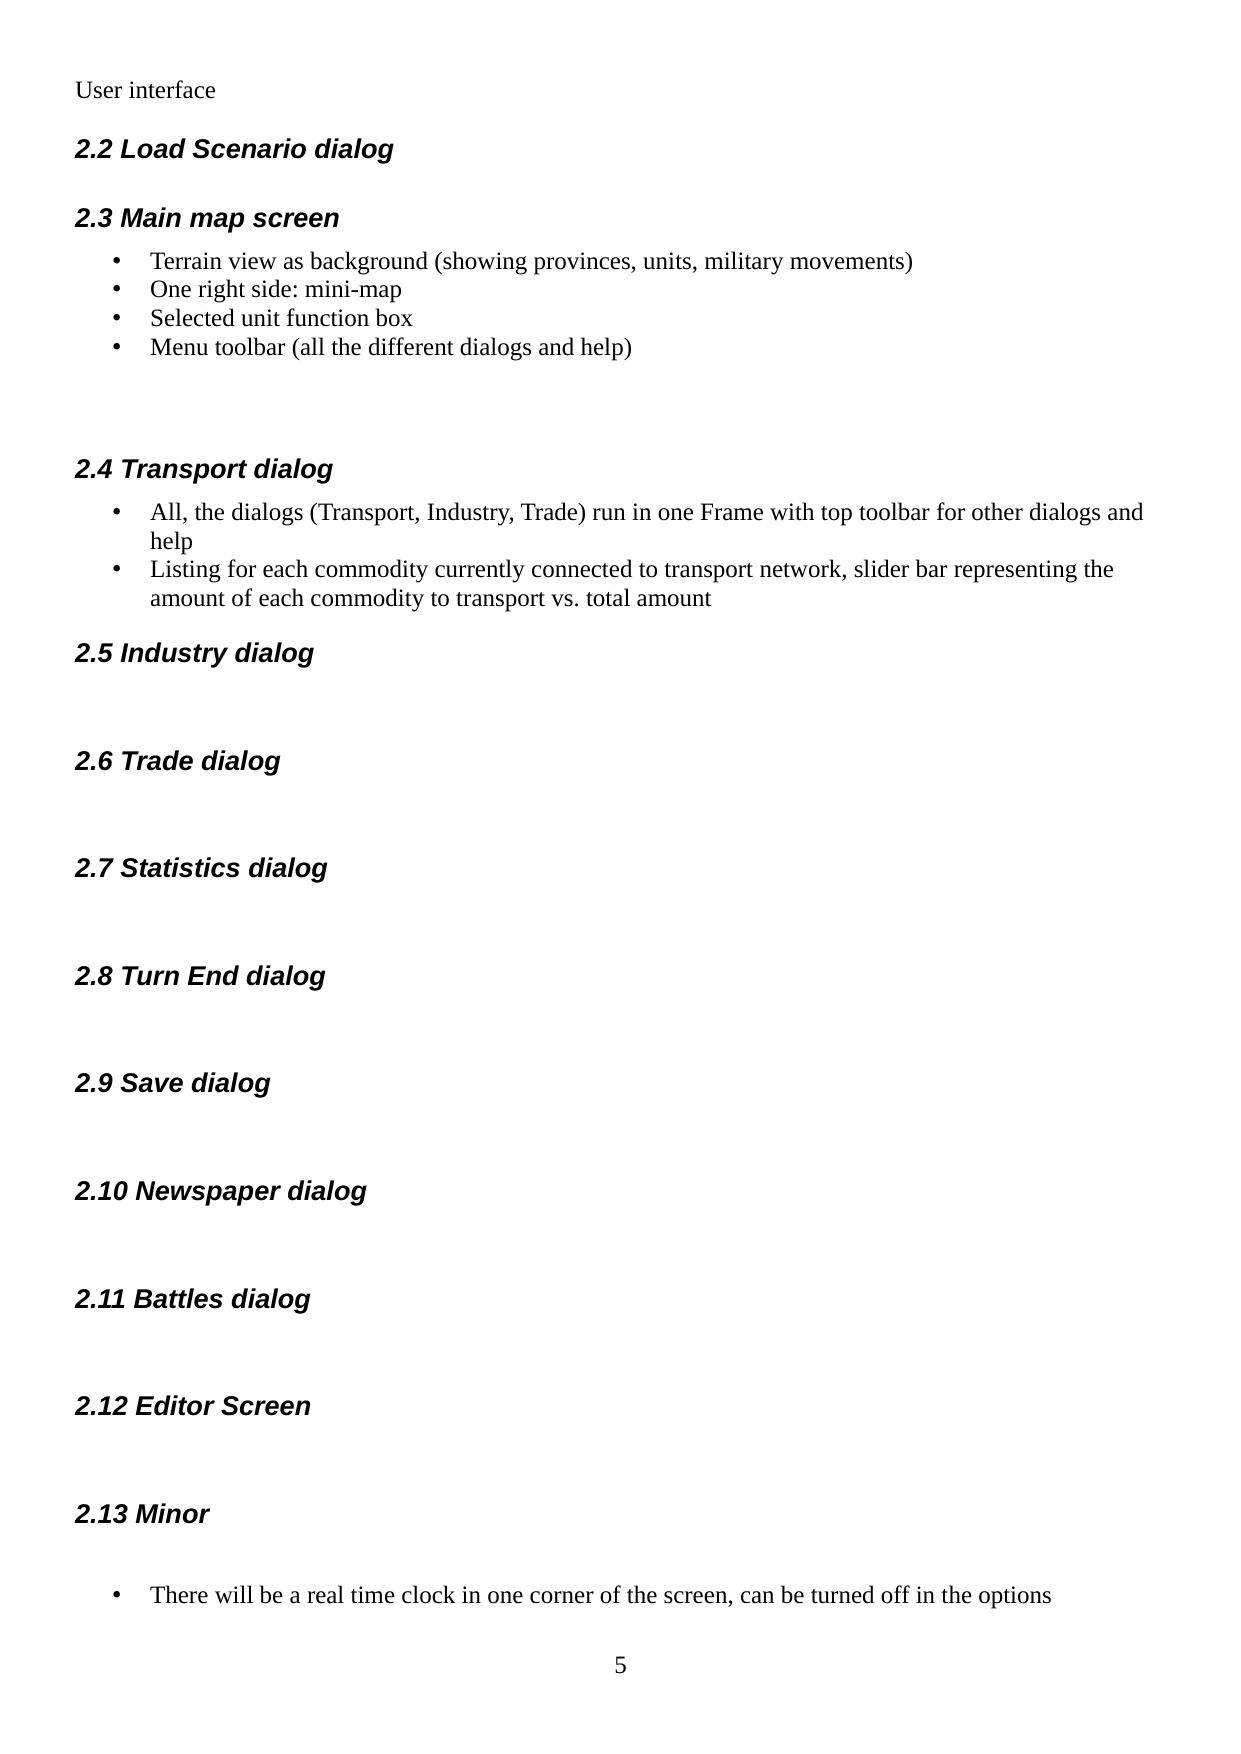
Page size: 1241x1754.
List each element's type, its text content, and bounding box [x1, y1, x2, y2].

list Listing for each commodity currently connected to transport network, slider bar representing the amount of each commodity to transport vs. total amount [112, 554, 1166, 612]
subtitle Trade dialog [75, 745, 1166, 776]
list There will be a real time clock in one corner of the screen, can be turned off in the options [112, 1581, 1166, 1609]
subtitle Save dialog [75, 1067, 1166, 1099]
list Selected unit function box [112, 303, 1166, 332]
subtitle Battles dialog [75, 1283, 1166, 1314]
subtitle Newspaper dialog [75, 1175, 1166, 1206]
subtitle Minor [75, 1498, 1166, 1529]
list All, the dialogs (Transport, Industry, Trade) run in one Frame with top toolbar for other dialogs and help [112, 497, 1166, 554]
subtitle Statistics dialog [75, 852, 1166, 883]
subtitle Transport dialog [75, 453, 1166, 484]
subtitle Industry dialog [75, 637, 1166, 668]
list Terrain view as background (showing provinces, units, military movements) [112, 246, 1166, 274]
subtitle Turn End dialog [75, 960, 1166, 991]
list Menu toolbar (all the different dialogs and help) [112, 332, 1166, 361]
subtitle Editor Screen [75, 1390, 1166, 1422]
list One right side: mini-map [112, 274, 1166, 303]
subtitle Load Scenario dialog [75, 133, 1166, 164]
subtitle Main map screen [75, 202, 1166, 233]
